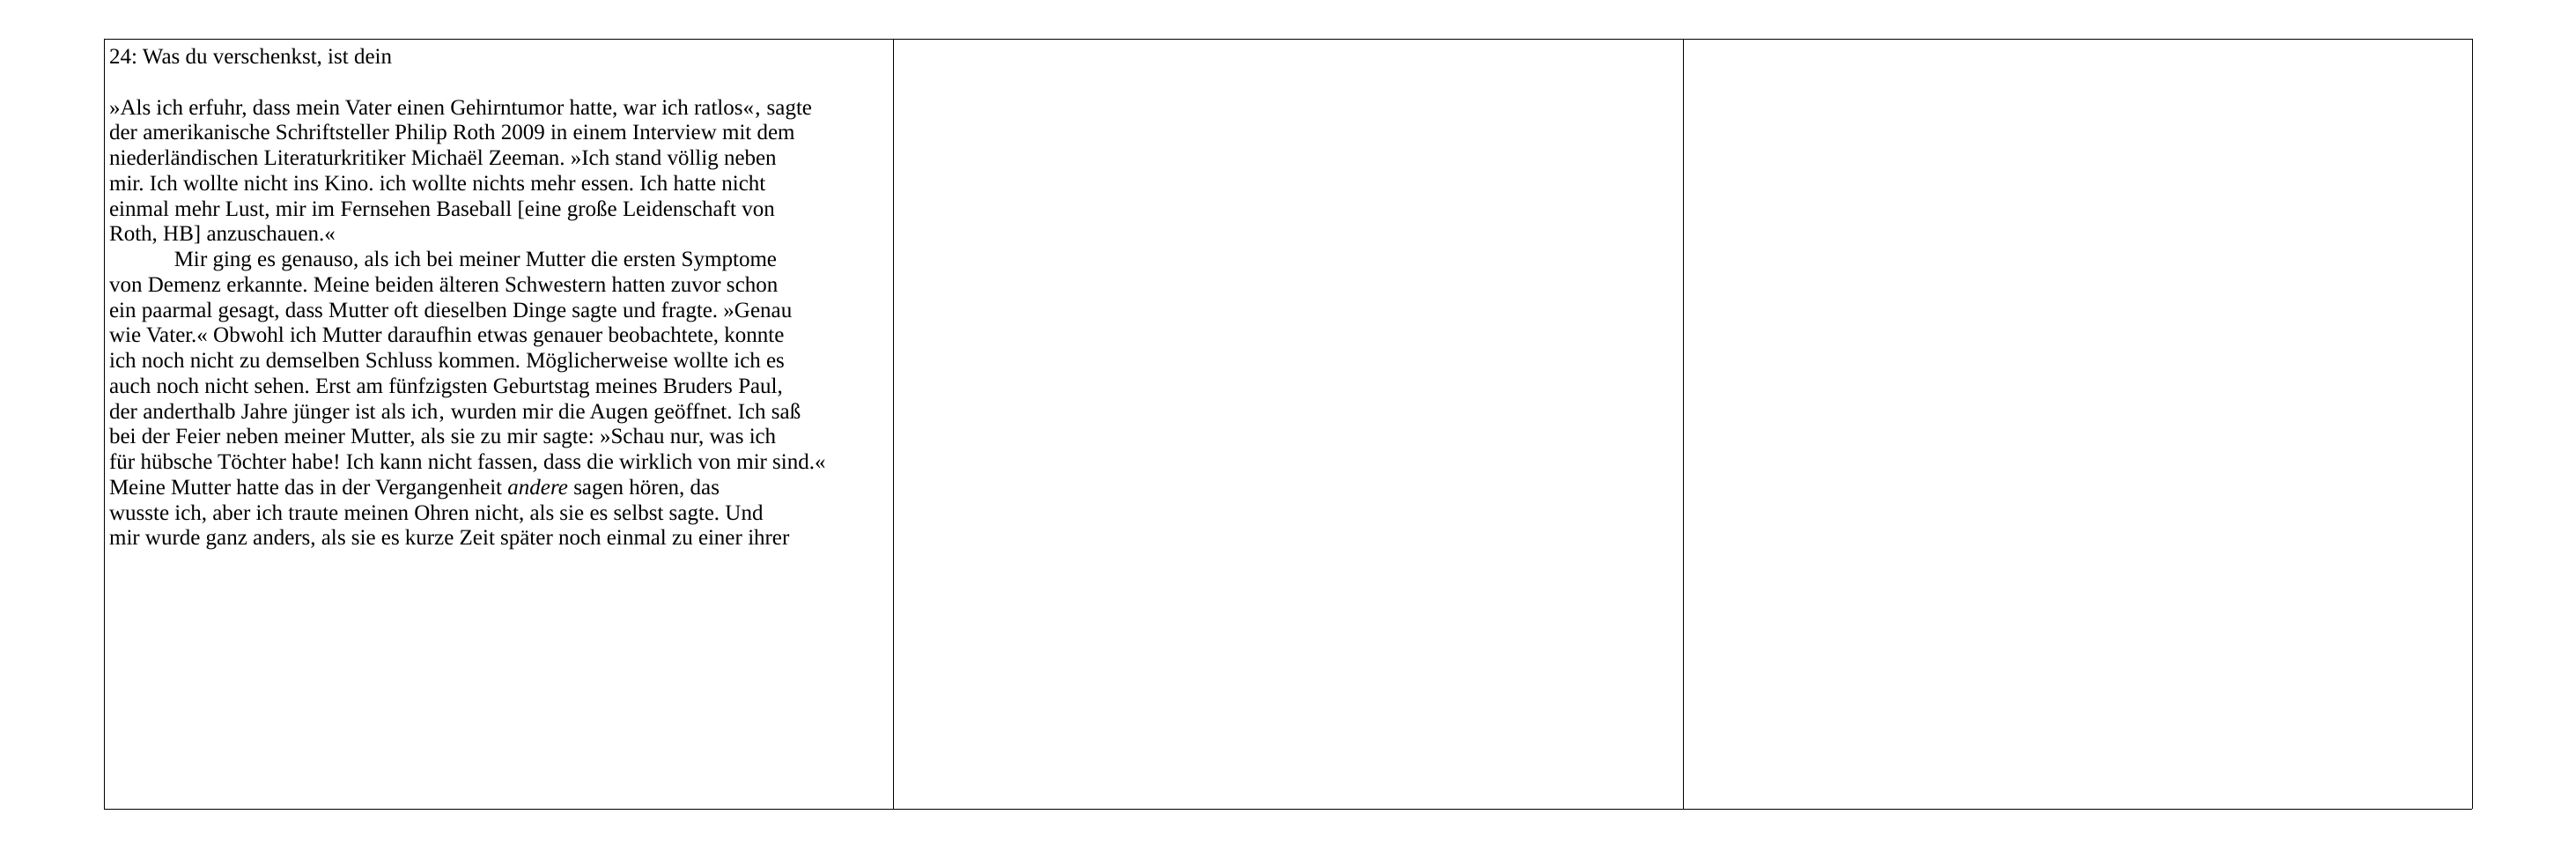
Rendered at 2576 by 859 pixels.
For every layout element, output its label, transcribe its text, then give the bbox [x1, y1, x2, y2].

table_header 24: Was du verschenkst, ist dein »Als ich erfuhr, dass mein Vater einen Gehirntumor hatte, war ich ratlos«‚ sagte der amerikanische Schriftsteller Philip Roth 2009 in einem Interview mit dem niederländischen Literaturkritiker Michaël Zeeman. »Ich stand völlig neben mir. Ich wollte nicht ins Kino. ich wollte nichts mehr essen. Ich hatte nicht einmal mehr Lust, mir im Fernsehen Baseball [eine große Leidenschaft von Roth, HB] anzuschauen.« Mir ging es genauso, als ich bei meiner Mutter die ersten Symptome von Demenz erkannte. Meine beiden älteren Schwestern hatten zuvor schon ein paarmal gesagt, dass Mutter oft dieselben Dinge sagte und fragte. »Genau wie Vater.« Obwohl ich Mutter daraufhin etwas genauer beobachtete, konnte ich noch nicht zu demselben Schluss kommen. Möglicherweise wollte ich es auch noch nicht sehen. Erst am fünfzigsten Geburtstag meines Bruders Paul, der anderthalb Jahre jünger ist als ich‚ wurden mir die Augen geöffnet. Ich saß bei der Feier neben meiner Mutter, als sie zu mir sagte: »Schau nur, was ich für hübsche Töchter habe! Ich kann nicht fassen, dass die wirklich von mir sind.« Meine Mutter hatte das in der Vergangenheit andere sagen hören, das wusste ich, aber ich traute meinen Ohren nicht, als sie es selbst sagte. Und mir wurde ganz anders, als sie es kurze Zeit später noch einmal zu einer ihrer [105, 40, 893, 809]
